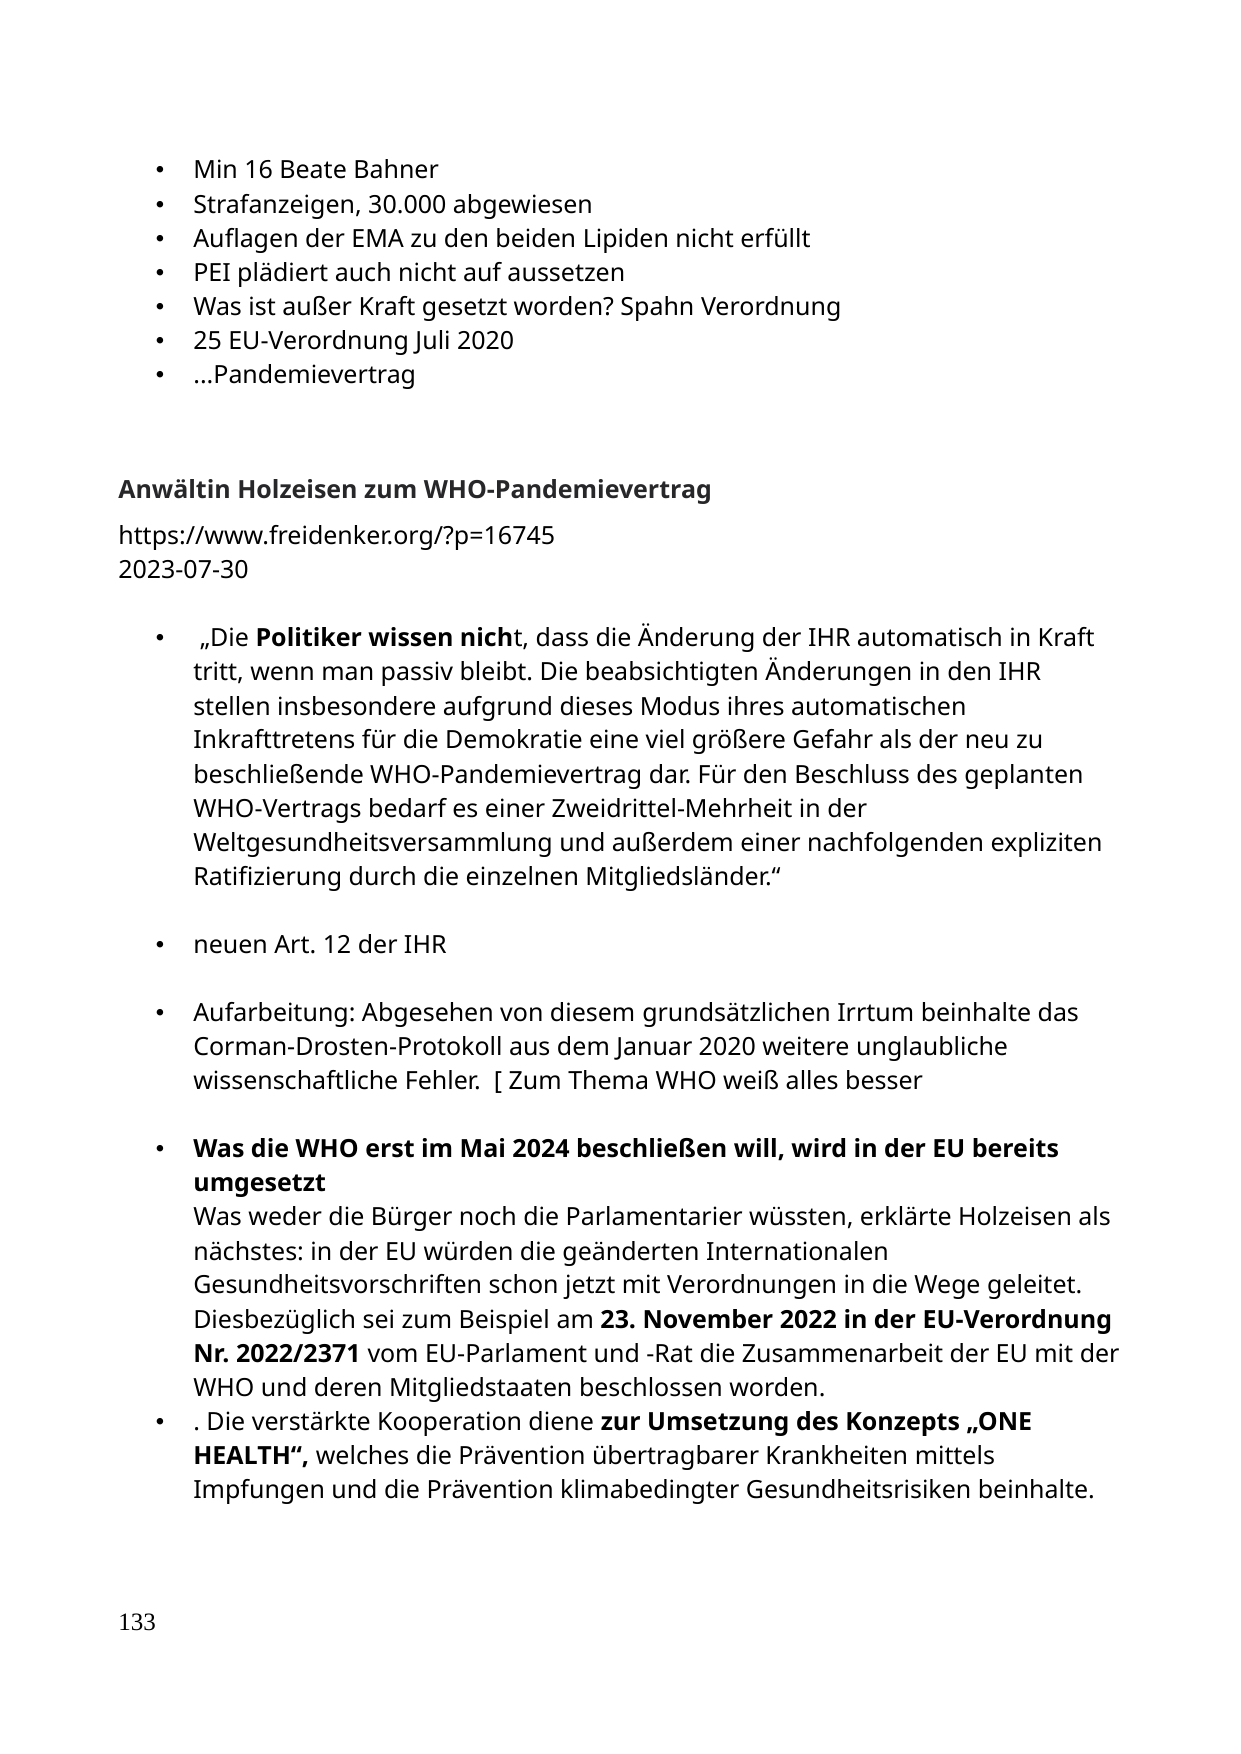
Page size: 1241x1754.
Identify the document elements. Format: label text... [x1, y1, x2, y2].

text https://www.freidenker.org/?p=16745 [118, 518, 1122, 552]
list Min 16 Beate Bahner [156, 152, 1122, 186]
list Strafanzeigen, 30.000 abgewiesen [156, 186, 1122, 220]
text 2023-07-30 [118, 552, 1122, 586]
list Was weder die Bürger noch die Parlamentarier wüssten, erklärte Holzeisen als nächstes: in der EU würden die geänderten Internationalen Gesundheitsvorschriften schon jetzt mit Verordnungen in die Wege geleitet. Diesbezüglich sei zum Beispiel am 23. November 2022 in der EU-Verordnung Nr. 2022/2371 vom EU-Parlament und -Rat die Zusammenarbeit der EU mit der WHO und deren Mitgliedstaaten beschlossen worden. [156, 1199, 1122, 1403]
list ...Pandemievertrag [156, 357, 1122, 391]
list „Die Politiker wissen nicht, dass die Änderung der IHR automatisch in Kraft tritt, wenn man passiv bleibt. Die beabsichtigten Änderungen in den IHR stellen insbesondere aufgrund dieses Modus ihres automatischen Inkrafttretens für die Demokratie eine viel größere Gefahr als der neu zu beschließende WHO-Pandemievertrag dar. Für den Beschluss des geplanten WHO-Vertrags bedarf es einer Zweidrittel-Mehrheit in der Weltgesundheitsversammlung und außerdem einer nachfolgenden expliziten Ratifizierung durch die einzelnen Mitgliedsländer.“ [156, 620, 1122, 892]
subtitle Anwältin Holzeisen zum WHO-Pandemievertrag [118, 471, 1122, 505]
list 25 EU-Verordnung Juli 2020 [156, 322, 1122, 357]
list Auflagen der EMA zu den beiden Lipiden nicht erfüllt [156, 220, 1122, 254]
list neuen Art. 12 der IHR [156, 927, 1122, 961]
list . Die verstärkte Kooperation diene zur Umsetzung des Konzepts „ONE HEALTH“, welches die Prävention übertragbarer Krankheiten mittels Impfungen und die Prävention klimabedingter Gesundheitsrisiken beinhalte. [156, 1403, 1122, 1506]
list Was ist außer Kraft gesetzt worden? Spahn Verordnung [156, 288, 1122, 322]
list Aufarbeitung: Abgesehen von diesem grundsätzlichen Irrtum beinhalte das Corman-Drosten-Protokoll aus dem Januar 2020 weitere unglaubliche wissenschaftliche Fehler. [ Zum Thema WHO weiß alles besser [156, 995, 1122, 1097]
list PEI plädiert auch nicht auf aussetzen [156, 254, 1122, 288]
list Was die WHO erst im Mai 2024 beschließen will, wird in der EU bereits umgesetzt [156, 1131, 1122, 1199]
